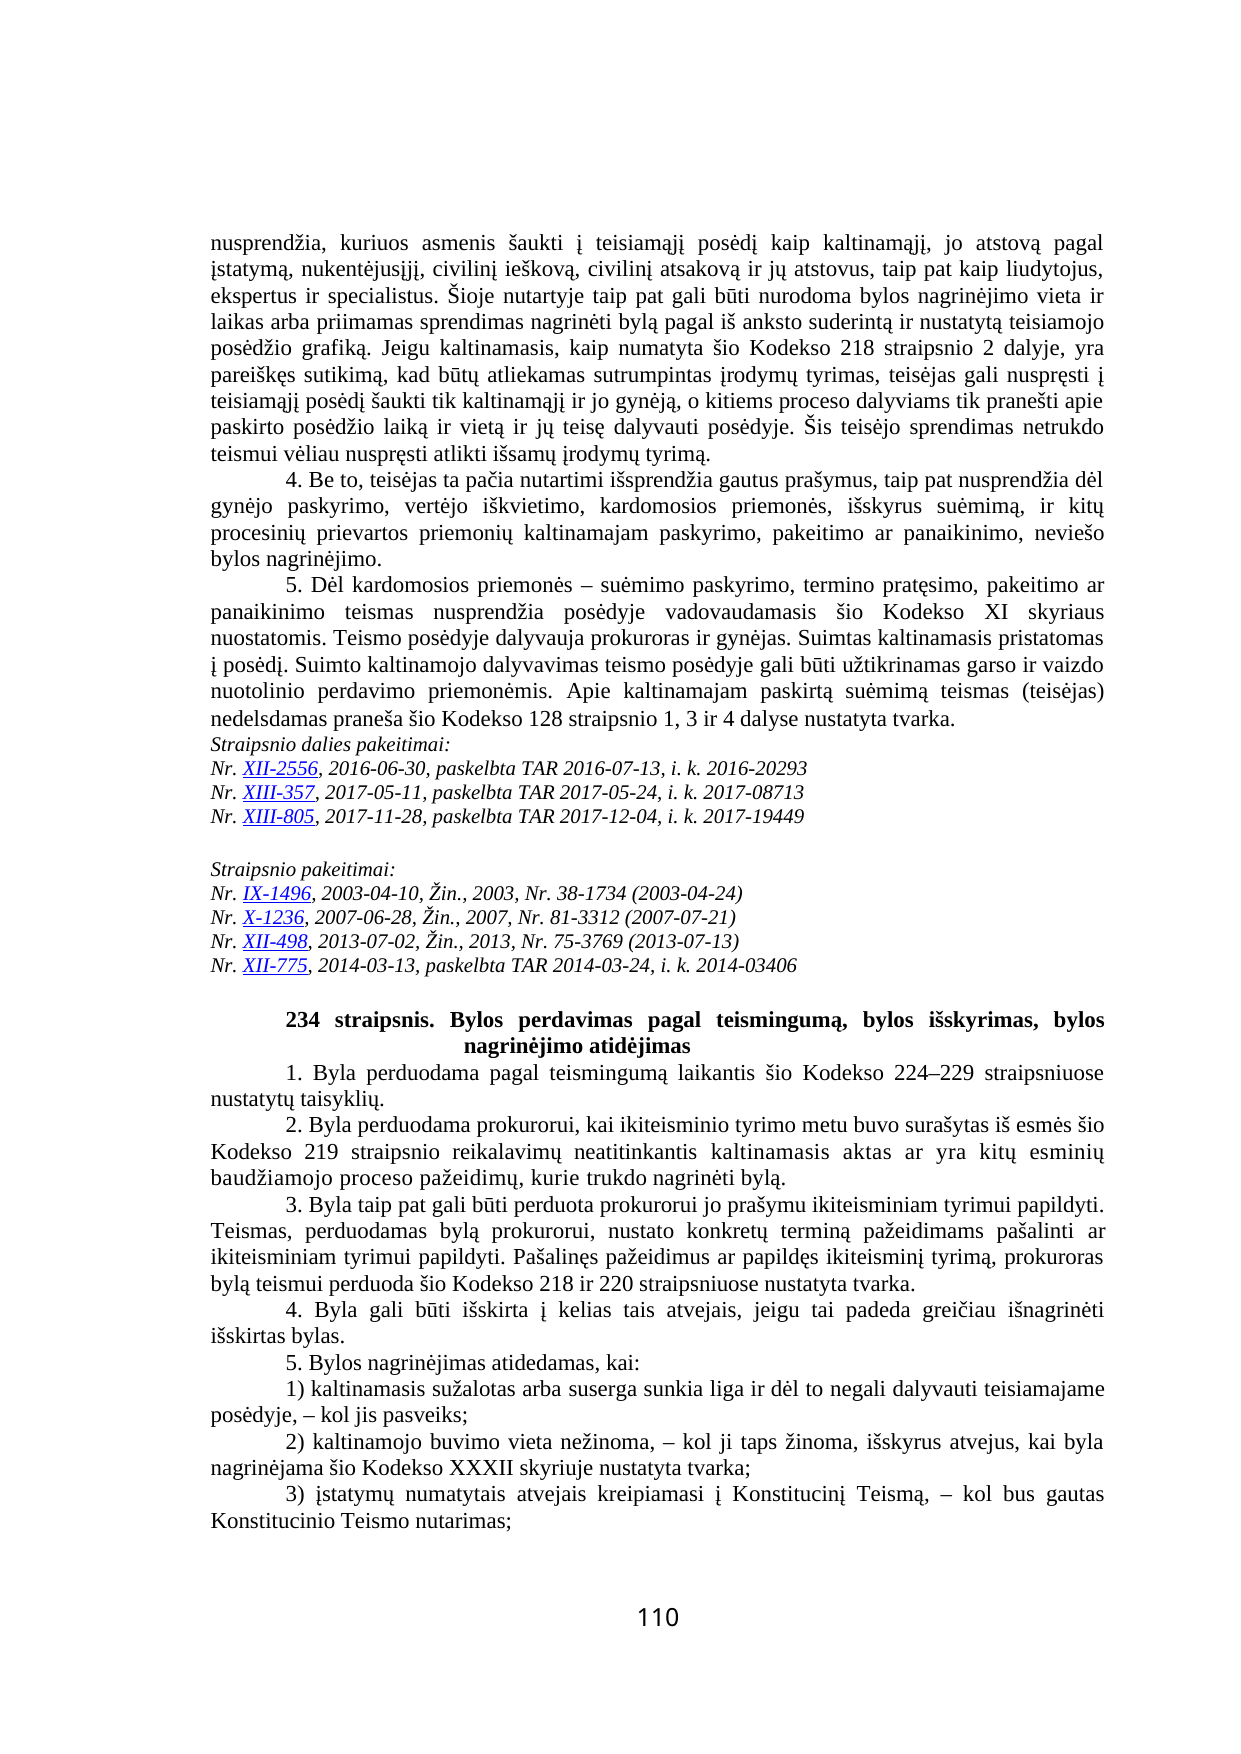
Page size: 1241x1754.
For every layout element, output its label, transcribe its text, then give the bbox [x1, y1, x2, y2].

text Nr. XIII-805, 2017-11-28, paskelbta TAR 2017-12-04, i. k. 2017-19449 [210, 804, 1105, 828]
text 4. Be to, teisėjas ta pačia nutartimi išsprendžia gautus prašymus, taip pat nusprendžia dėl gynėjo paskyrimo, vertėjo iškvietimo, kardomosios priemonės, išskyrus suėmimą, ir kitų procesinių prievartos priemonių kaltinamajam paskyrimo, pakeitimo ar panaikinimo, neviešo bylos nagrinėjimo. [210, 466, 1105, 572]
text Nr. XII-775, 2014-03-13, paskelbta TAR 2014-03-24, i. k. 2014-03406 [210, 953, 1105, 977]
text Straipsnio pakeitimai: [210, 857, 1105, 881]
text 5. Dėl kardomosios priemonės – suėmimo paskyrimo, termino pratęsimo, pakeitimo ar panaikinimo teismas nusprendžia posėdyje vadovaudamasis šio Kodekso XI skyriaus nuostatomis. Teismo posėdyje dalyvauja prokuroras ir gynėjas. Suimtas kaltinamasis pristatomas į posėdį. Suimto kaltinamojo dalyvavimas teismo posėdyje gali būti užtikrinamas garso ir vaizdo nuotolinio perdavimo priemonėmis. Apie kaltinamajam paskirtą suėmimą teismas (teisėjas) nedelsdamas praneša šio Kodekso 128 straipsnio 1, 3 ir 4 dalyse nustatyta tvarka. [210, 572, 1105, 732]
text Nr. IX-1496, 2003-04-10, Žin., 2003, Nr. 38-1734 (2003-04-24) [210, 881, 1105, 905]
text Nr. XIII-357, 2017-05-11, paskelbta TAR 2017-05-24, i. k. 2017-08713 [210, 780, 1105, 804]
text nusprendžia, kuriuos asmenis šaukti į teisiamąjį posėdį kaip kaltinamąjį, jo atstovą pagal įstatymą, nukentėjusįjį, civilinį ieškovą, civilinį atsakovą ir jų atstovus, taip pat kaip liudytojus, ekspertus ir specialistus. Šioje nutartyje taip pat gali būti nurodoma bylos nagrinėjimo vieta ir laikas arba priimamas sprendimas nagrinėti bylą pagal iš anksto suderintą ir nustatytą teisiamojo posėdžio grafiką. Jeigu kaltinamasis, kaip numatyta šio Kodekso 218 straipsnio 2 dalyje, yra pareiškęs sutikimą, kad būtų atliekamas sutrumpintas įrodymų tyrimas, teisėjas gali nuspręsti į teisiamąjį posėdį šaukti tik kaltinamąjį ir jo gynėją, o kitiems proceso dalyviams tik pranešti apie paskirto posėdžio laiką ir vietą ir jų teisę dalyvauti posėdyje. Šis teisėjo sprendimas netrukdo teismui vėliau nuspręsti atlikti išsamų įrodymų tyrimą. [210, 229, 1105, 466]
text Nr. XII-498, 2013-07-02, Žin., 2013, Nr. 75-3769 (2013-07-13) [210, 929, 1105, 953]
text 4. Byla gali būti išskirta į kelias tais atvejais, jeigu tai padeda greičiau išnagrinėti išskirtas bylas. [210, 1296, 1105, 1349]
text 1. Byla perduodama pagal teismingumą laikantis šio Kodekso 224–229 straipsniuose nustatytų taisyklių. [210, 1059, 1105, 1112]
text Nr. X-1236, 2007-06-28, Žin., 2007, Nr. 81-3312 (2007-07-21) [210, 905, 1105, 929]
text 2) kaltinamojo buvimo vieta nežinoma, – kol ji taps žinoma, išskyrus atvejus, kai byla nagrinėjama šio Kodekso XXXII skyriuje nustatyta tvarka; [210, 1428, 1105, 1481]
text 1) kaltinamasis sužalotas arba suserga sunkia liga ir dėl to negali dalyvauti teisiamajame posėdyje, – kol jis pasveiks; [210, 1375, 1105, 1428]
text 5. Bylos nagrinėjimas atidedamas, kai: [210, 1349, 1105, 1375]
text 234 straipsnis. Bylos perdavimas pagal teismingumą, bylos išskyrimas, bylos nagrinėjimo atidėjimas [285, 1006, 1105, 1059]
text 2. Byla perduodama prokurorui, kai ikiteisminio tyrimo metu buvo surašytas iš esmės šio Kodekso 219 straipsnio reikalavimų neatitinkantis kaltinamasis aktas ar yra kitų esminių baudžiamojo proceso pažeidimų, kurie trukdo nagrinėti bylą. [210, 1112, 1105, 1191]
text 3. Byla taip pat gali būti perduota prokurorui jo prašymu ikiteisminiam tyrimui papildyti. Teismas, perduodamas bylą prokurorui, nustato konkretų terminą pažeidimams pašalinti ar ikiteisminiam tyrimui papildyti. Pašalinęs pažeidimus ar papildęs ikiteisminį tyrimą, prokuroras bylą teismui perduoda šio Kodekso 218 ir 220 straipsniuose nustatyta tvarka. [210, 1191, 1105, 1296]
text Straipsnio dalies pakeitimai: [210, 732, 1105, 756]
text Nr. XII-2556, 2016-06-30, paskelbta TAR 2016-07-13, i. k. 2016-20293 [210, 756, 1105, 780]
text 3) įstatymų numatytais atvejais kreipiamasi į Konstitucinį Teismą, – kol bus gautas Konstitucinio Teismo nutarimas; [210, 1481, 1105, 1533]
